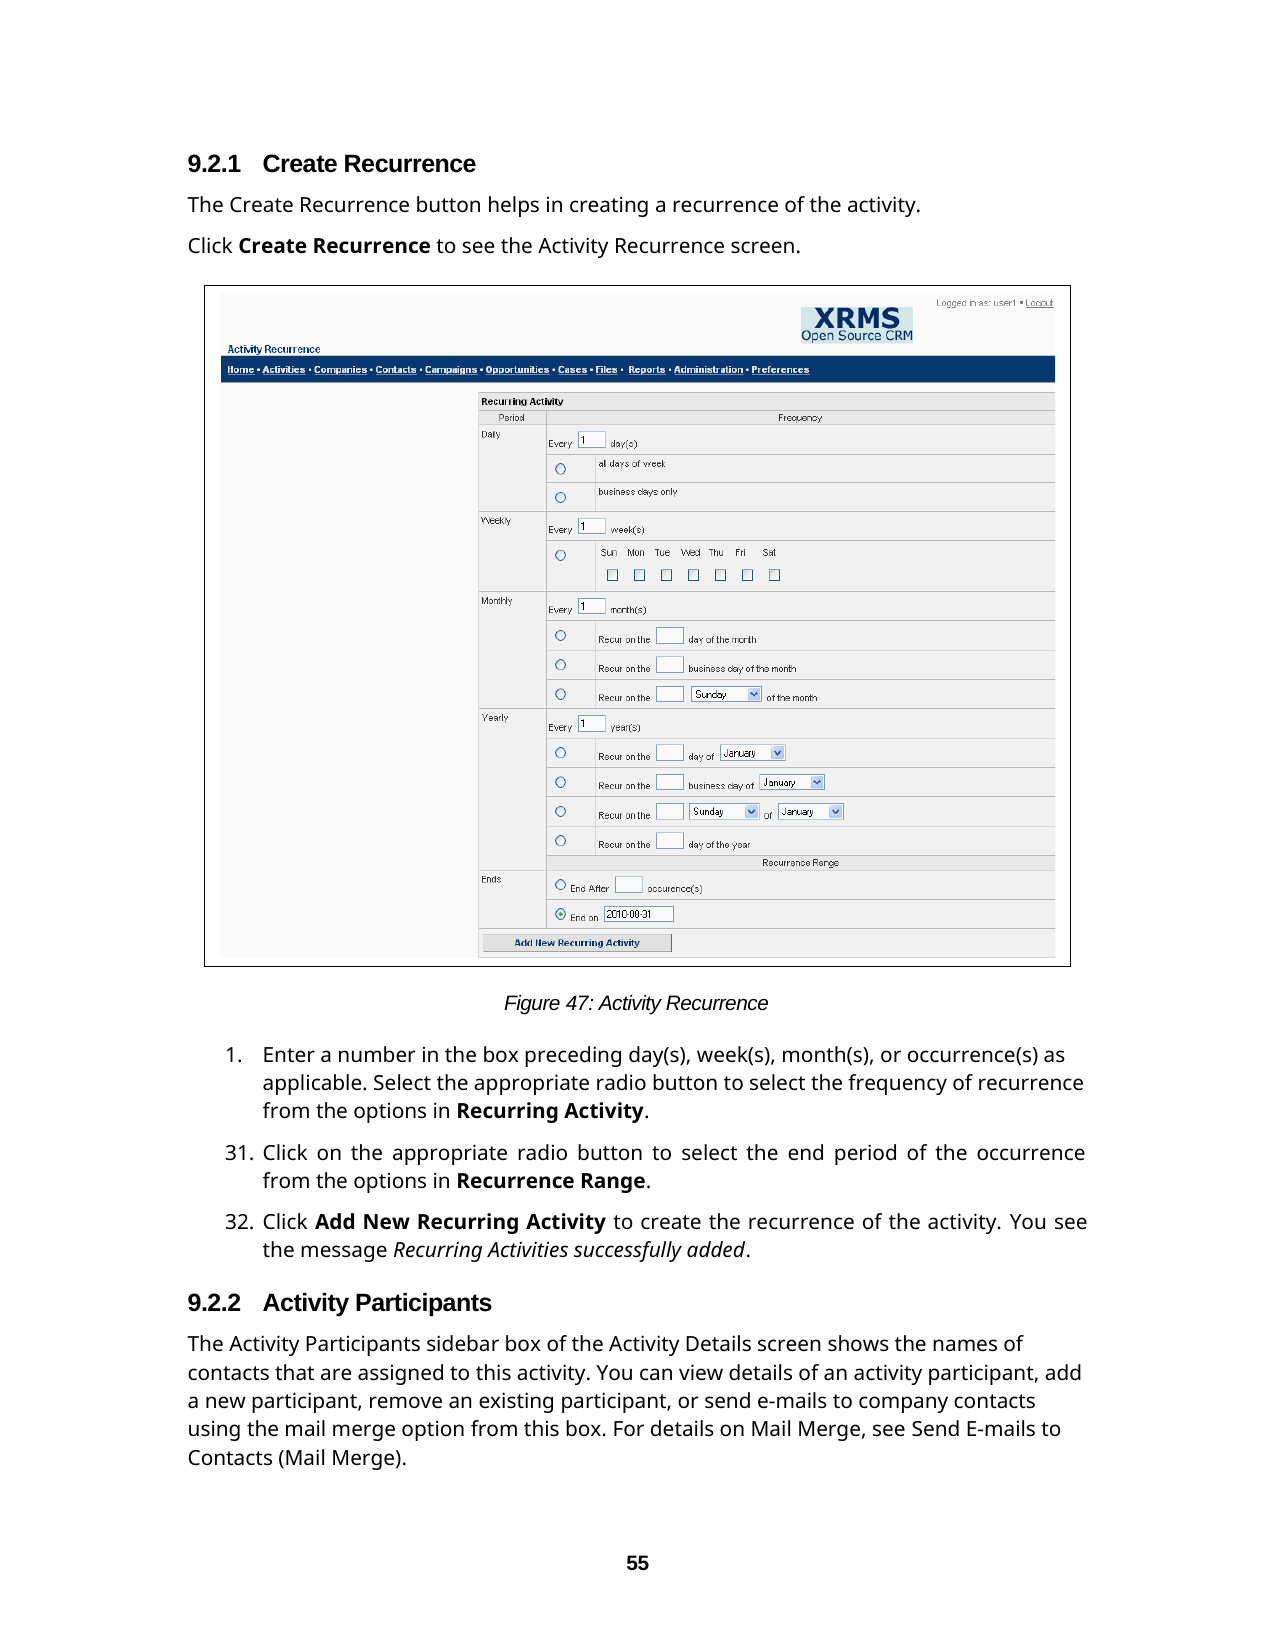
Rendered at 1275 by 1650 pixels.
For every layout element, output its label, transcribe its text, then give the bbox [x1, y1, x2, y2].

list Enter a number in the box preceding day(s), week(s), month(s), or occurrence(s) as applicable. Select the appropriate radio button to select the frequency of recurrence from the options in Recurring Activity. [225, 1040, 1087, 1125]
text Click Create Recurrence to see the Activity Recurrence screen. [187, 231, 1087, 260]
picture [219, 293, 1056, 958]
text Figure 47: Activity Recurrence [187, 992, 1087, 1015]
list Click on the appropriate radio button to select the end period of the occurrence from the options in Recurrence Range. [225, 1138, 1087, 1194]
subtitle Create Recurrence [187, 150, 1087, 178]
subtitle Activity Participants [187, 1289, 1087, 1317]
text The Create Recurrence button helps in creating a recurrence of the activity. [187, 190, 1087, 219]
list Click Add New Recurring Activity to create the recurrence of the activity. You see the message Recurring Activities successfully added. [225, 1207, 1087, 1264]
text The Activity Participants sidebar box of the Activity Details screen shows the names of contacts that are assigned to this activity. You can view details of an activity participant, add a new participant, remove an existing participant, or send e-mails to company contacts using the mail merge option from this box. For details on Mail Merge, see Send E-mails to Contacts (Mail Merge). [187, 1329, 1087, 1471]
